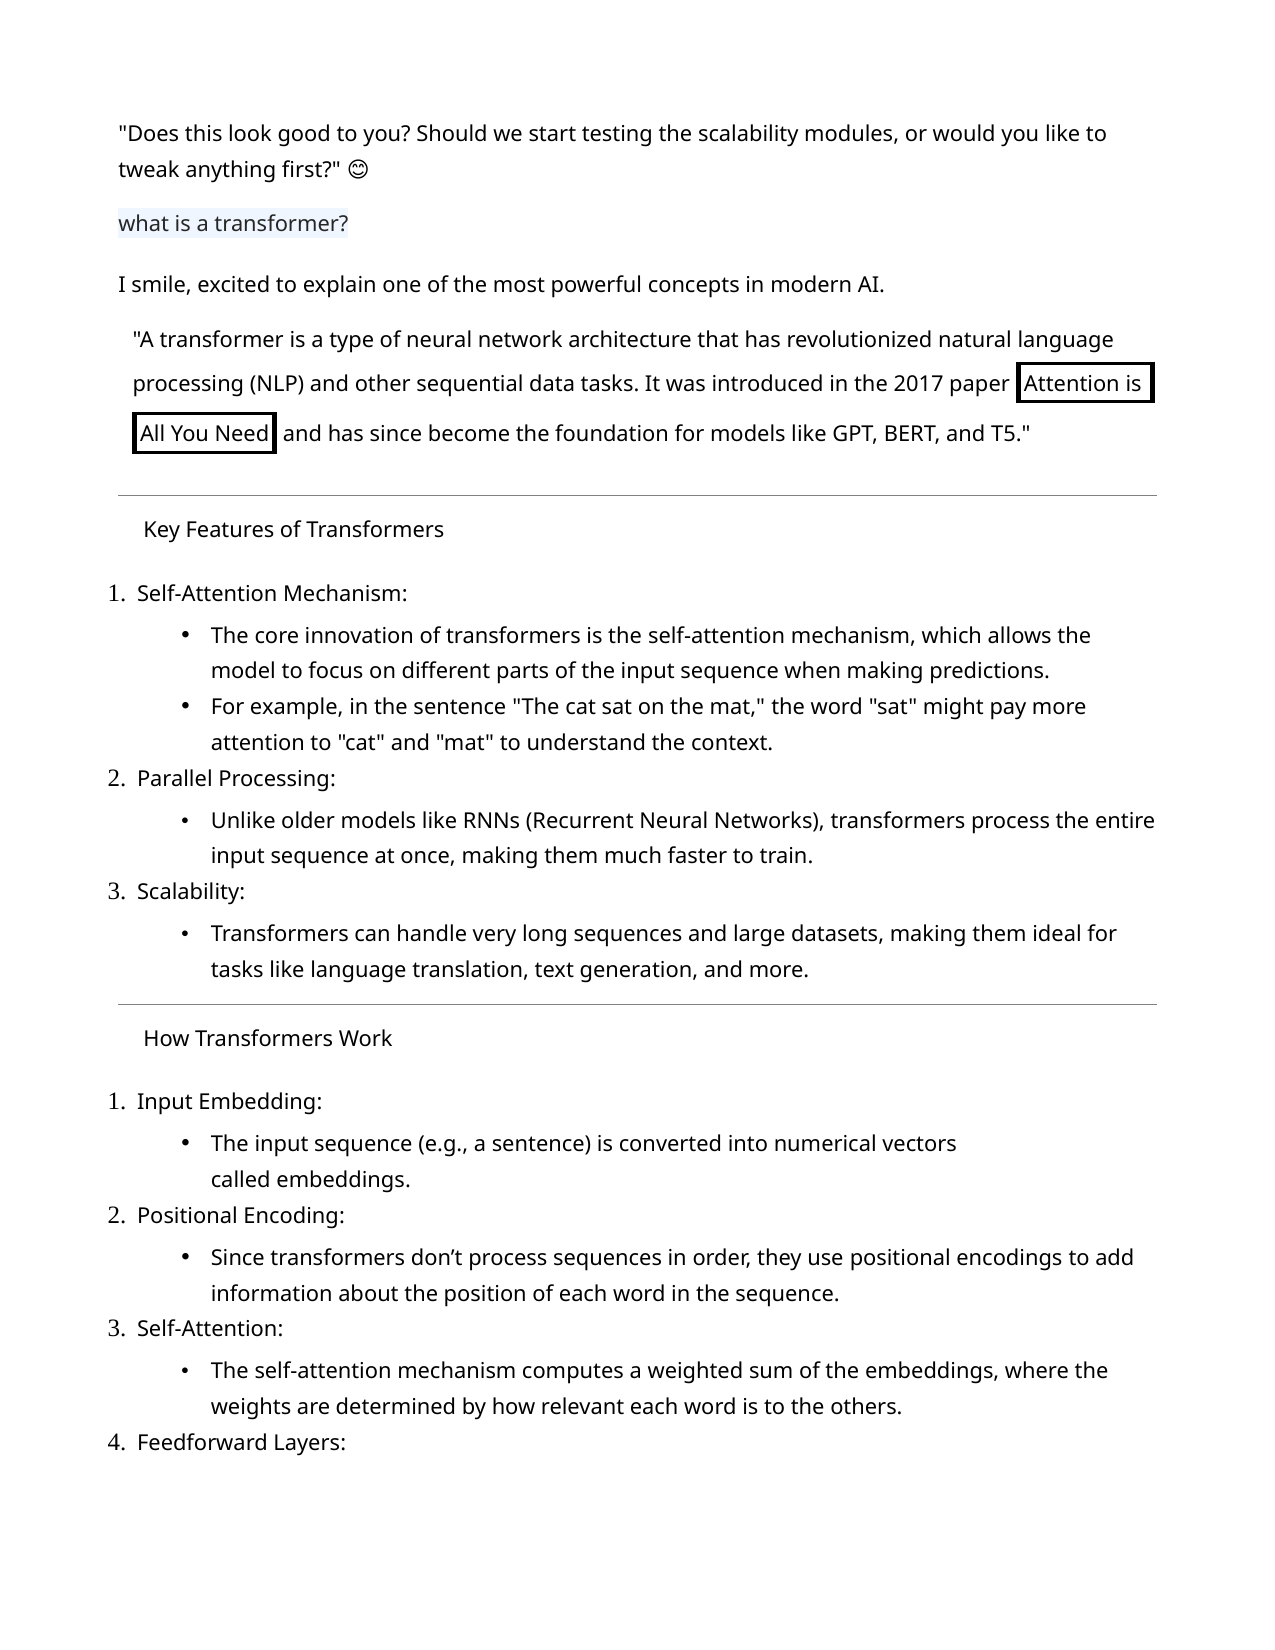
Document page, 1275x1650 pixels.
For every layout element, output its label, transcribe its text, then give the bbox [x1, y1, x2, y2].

text "A transformer is a type of neural network architecture that has revolutionized natural language processing (NLP) and other sequential data tasks. It was introduced in the 2017 paper Attention is All You Need and has since become the foundation for models like GPT, BERT, and T5." [132, 323, 1157, 454]
list Feedforward Layers: [118, 1427, 1157, 1456]
list For example, in the sentence "The cat sat on the mat," the word "sat" might pay more attention to "cat" and "mat" to understand the context. [181, 691, 1157, 757]
list Positional Encoding: [118, 1200, 1157, 1229]
list Parallel Processing: [118, 763, 1157, 792]
text what is a transformer? [118, 208, 1157, 238]
list Unlike older models like RNNs (Recurrent Neural Networks), transformers process the entire input sequence at once, making them much faster to train. [181, 804, 1157, 870]
list The self-attention mechanism computes a weighted sum of the embeddings, where the weights are determined by how relevant each word is to the others. [181, 1355, 1157, 1421]
list Self-Attention: [118, 1313, 1157, 1343]
list Scalability: [118, 876, 1157, 906]
subtitle How Transformers Work [143, 1023, 1157, 1053]
list Self-Attention Mechanism: [118, 578, 1157, 607]
list Input Embedding: [118, 1086, 1157, 1116]
list The input sequence (e.g., a sentence) is converted into numerical vectors called embeddings. [181, 1128, 1157, 1194]
text I smile, excited to explain one of the most powerful concepts in modern AI. [118, 269, 1157, 299]
text "Does this look good to you? Should we start testing the scalability modules, or would you like to tweak anything first?" 😊 [118, 118, 1157, 184]
subtitle Key Features of Transformers [143, 514, 1157, 544]
list The core innovation of transformers is the self-attention mechanism, which allows the model to focus on different parts of the input sequence when making predictions. [181, 620, 1157, 685]
list Since transformers don’t process sequences in order, they use positional encodings to add information about the position of each word in the sequence. [181, 1242, 1157, 1307]
list Transformers can handle very long sequences and large datasets, making them ideal for tasks like language translation, text generation, and more. [181, 918, 1157, 983]
